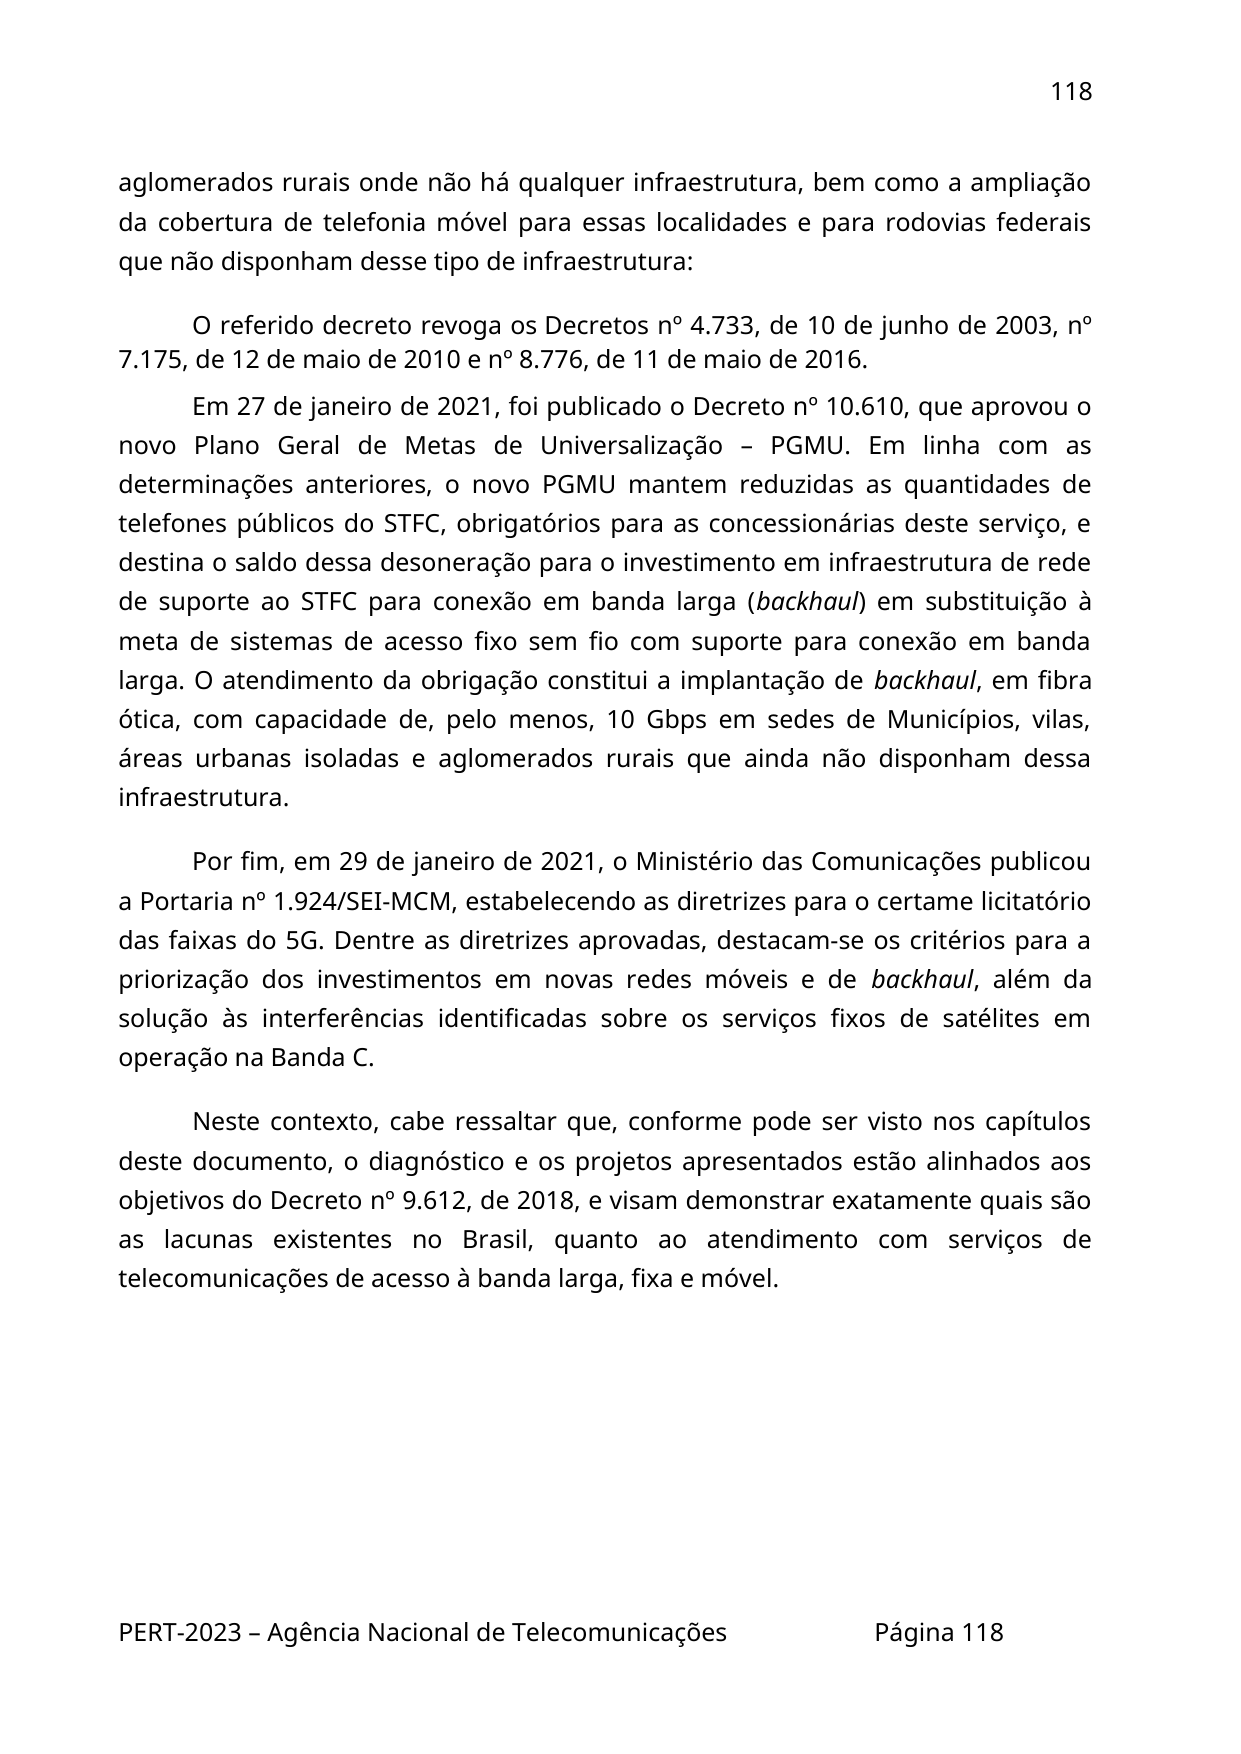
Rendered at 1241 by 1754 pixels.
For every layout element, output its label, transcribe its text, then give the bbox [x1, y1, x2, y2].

text aglomerados rurais onde não há qualquer infraestrutura, bem como a ampliação da cobertura de telefonia móvel para essas localidades e para rodovias federais que não disponham desse tipo de infraestrutura: [118, 165, 1093, 277]
text O referido decreto revoga os Decretos nº 4.733, de 10 de junho de 2003, nº 7.175, de 12 de maio de 2010 e nº 8.776, de 11 de maio de 2016. [118, 307, 1093, 376]
text Por fim, em 29 de janeiro de 2021, o Ministério das Comunicações publicou a Portaria nº 1.924/SEI-MCM, estabelecendo as diretrizes para o certame licitatório das faixas do 5G. Dentre as diretrizes aprovadas, destacam-se os critérios para a priorização dos investimentos em novas redes móveis e de backhaul, além da solução às interferências identificadas sobre os serviços fixos de satélites em operação na Banda C. [118, 844, 1093, 1074]
text Neste contexto, cabe ressaltar que, conforme pode ser visto nos capítulos deste documento, o diagnóstico e os projetos apresentados estão alinhados aos objetivos do Decreto nº 9.612, de 2018, e visam demonstrar exatamente quais são as lacunas existentes no Brasil, quanto ao atendimento com serviços de telecomunicações de acesso à banda larga, fixa e móvel. [118, 1104, 1093, 1295]
text Em 27 de janeiro de 2021, foi publicado o Decreto nº 10.610, que aprovou o novo Plano Geral de Metas de Universalização – PGMU. Em linha com as determinações anteriores, o novo PGMU mantem reduzidas as quantidades de telefones públicos do STFC, obrigatórios para as concessionárias deste serviço, e destina o saldo dessa desoneração para o investimento em infraestrutura de rede de suporte ao STFC para conexão em banda larga (backhaul) em substituição à meta de sistemas de acesso fixo sem fio com suporte para conexão em banda larga. O atendimento da obrigação constitui a implantação de backhaul, em fibra ótica, com capacidade de, pelo menos, 10 Gbps em sedes de Municípios, vilas, áreas urbanas isoladas e aglomerados rurais que ainda não disponham dessa infraestrutura. [118, 388, 1093, 814]
